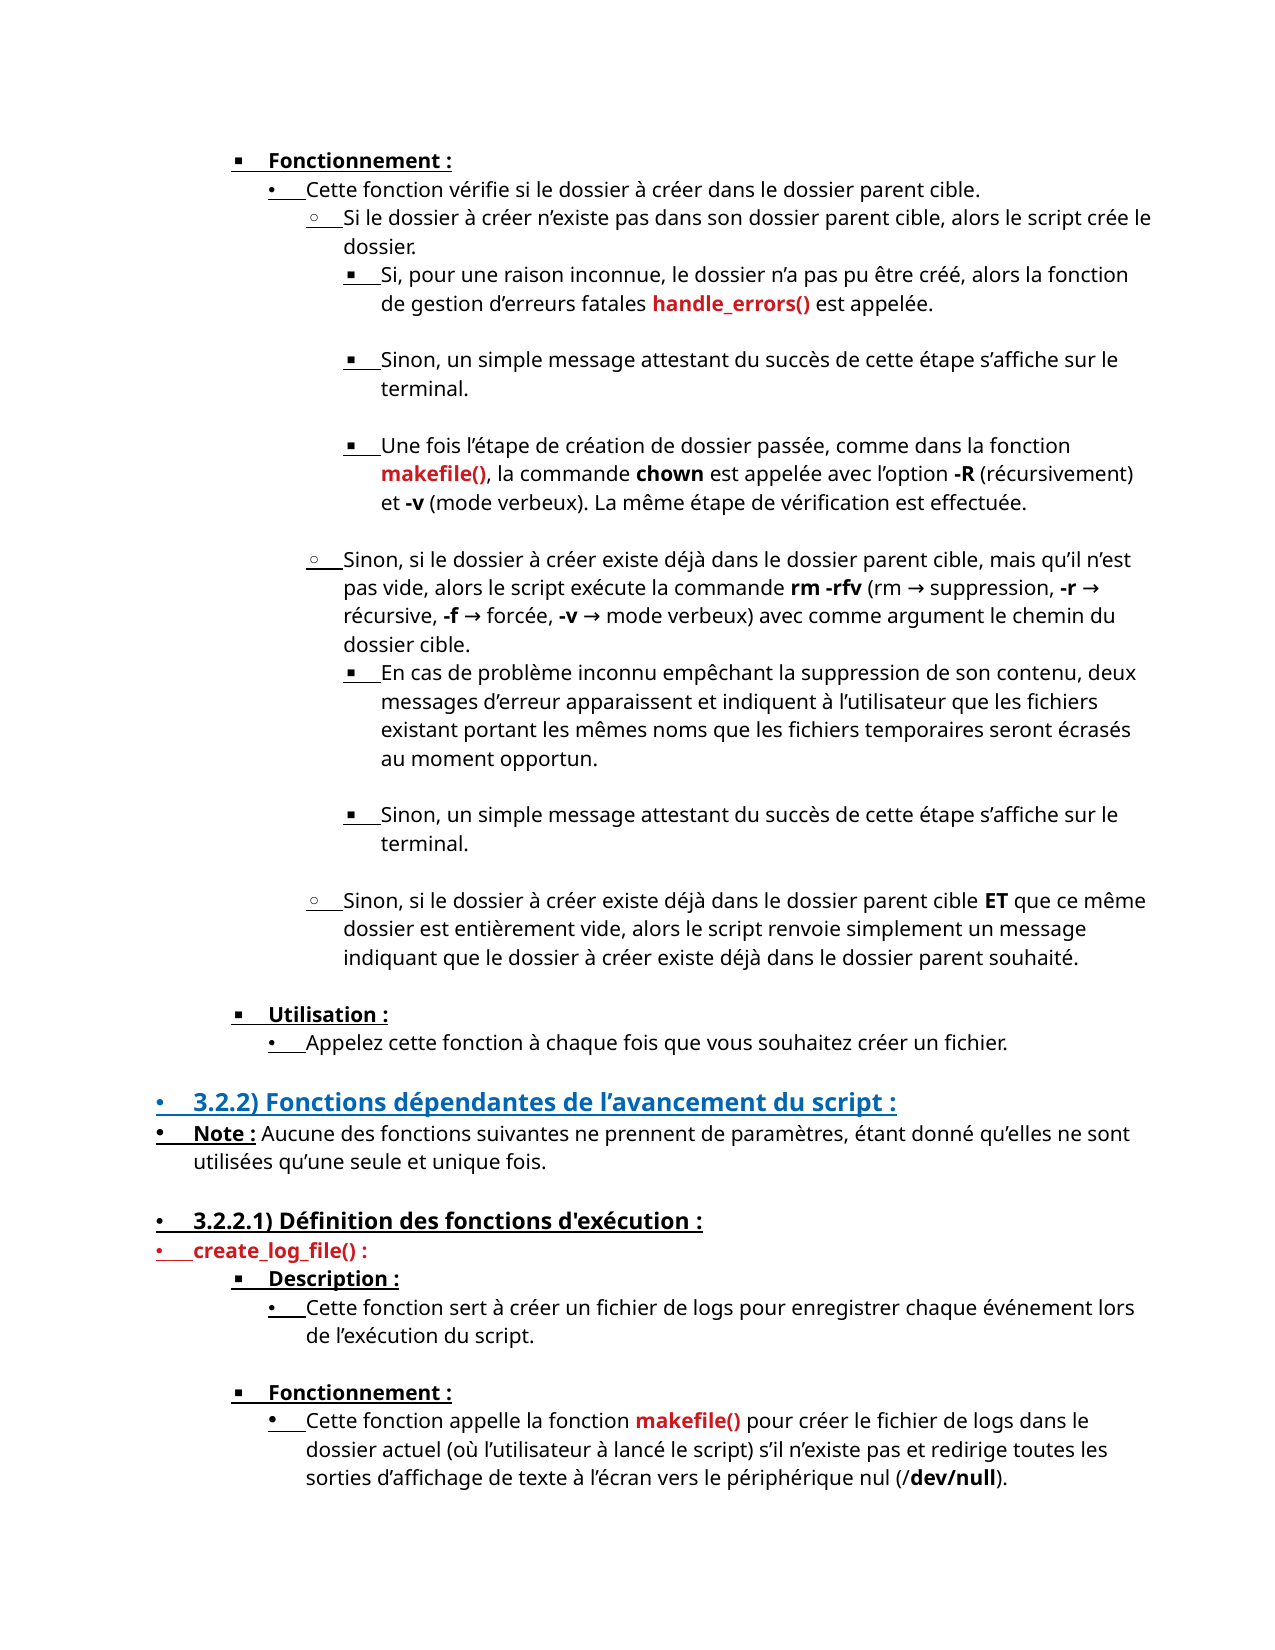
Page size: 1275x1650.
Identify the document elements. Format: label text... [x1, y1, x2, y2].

list Fonctionnement : [231, 1378, 1157, 1407]
list Description : [231, 1264, 1157, 1293]
list En cas de problème inconnu empêchant la suppression de son contenu, deux messages d’erreur apparaissent et indiquent à l’utilisateur que les fichiers existant portant les mêmes noms que les fichiers temporaires seront écrasés au moment opportun. [343, 658, 1157, 772]
list Note : Aucune des fonctions suivantes ne prennent de paramètres, étant donné qu’elles ne sont utilisées qu’une seule et unique fois. [156, 1119, 1157, 1176]
list Utilisation : [231, 1000, 1157, 1028]
list Sinon, si le dossier à créer existe déjà dans le dossier parent cible, mais qu’il n’est pas vide, alors le script exécute la commande rm -rfv (rm → suppression, -r → récursive, -f → forcée, -v → mode verbeux) avec comme argument le chemin du dossier cible. [306, 545, 1157, 658]
list Cette fonction appelle la fonction makefile() pour créer le fichier de logs dans le dossier actuel (où l’utilisateur à lancé le script) s’il n’existe pas et redirige toutes les sorties d’affichage de texte à l’écran vers le périphérique nul (/dev/null). [268, 1407, 1157, 1492]
list Cette fonction vérifie si le dossier à créer dans le dossier parent cible. [268, 175, 1157, 203]
list Appelez cette fonction à chaque fois que vous souhaitez créer un fichier. [268, 1028, 1157, 1057]
list Sinon, un simple message attestant du succès de cette étape s’affiche sur le terminal. [343, 801, 1157, 857]
list Fonctionnement : [231, 147, 1157, 175]
list Une fois l’étape de création de dossier passée, comme dans la fonction makefile(), la commande chown est appelée avec l’option -R (récursivement) et -v (mode verbeux). La même étape de vérification est effectuée. [343, 431, 1157, 516]
list Si le dossier à créer n’existe pas dans son­ dossier parent cible, alors le script crée le dossier. [306, 203, 1157, 260]
list create_log_file() : [156, 1236, 1157, 1264]
list Cette fonction sert à créer un fichier de logs pour enregistrer chaque événement lors de l’exécution du script. [268, 1293, 1157, 1350]
list 3.2.2) Fonctions ­dépendantes de l’avancement du script : [156, 1085, 1157, 1119]
list Sinon, un simple message attestant du succès de cette étape s’affiche sur le terminal. [343, 346, 1157, 402]
list 3.2.2.1) Définition des fonctions d'exécution : [156, 1205, 1157, 1236]
list Si, pour une raison inconnue, le dossier n’a pas pu être créé, alors la fonction de gestion d’erreurs fatales handle_errors() est appelée. [343, 260, 1157, 317]
list Sinon, si le dossier à créer existe déjà dans le dossier parent cible ET que ce même dossier est entièrement vide, alors le script renvoie simplement un message indiquant que le dossier à créer existe déjà dans le dossier parent souhaité. [306, 886, 1157, 971]
text ­ [118, 317, 1157, 346]
